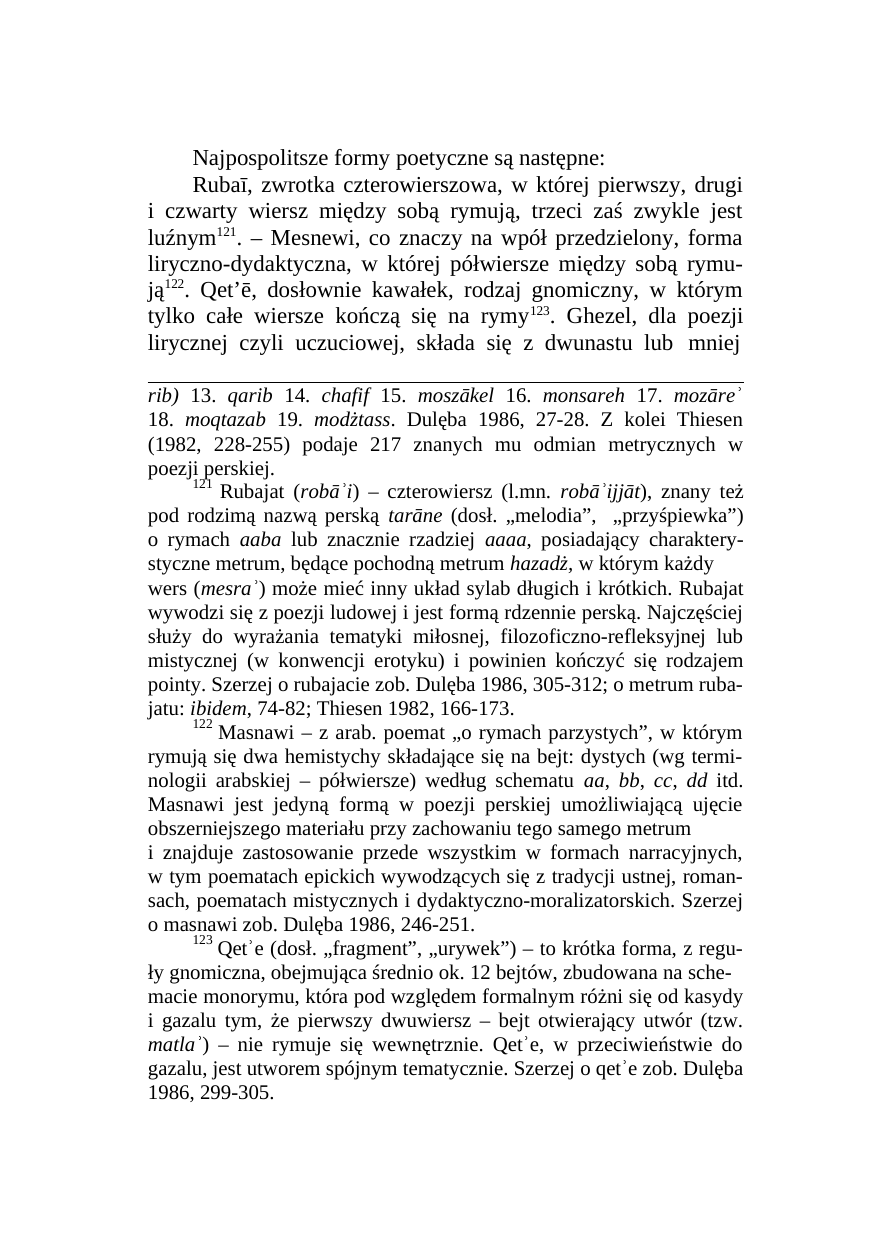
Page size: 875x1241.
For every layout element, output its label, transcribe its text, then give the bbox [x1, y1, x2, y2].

text i znajduje zastosowanie przede wszystkim w formach narracyjnych, w tym poematach epickich wywodzących się z tradycji ustnej, roman- sach, poematach mistycznych i dydaktyczno-moralizatorskich. Szerzej o masnawi zob. Dulęba 1986, 246-251. [148, 840, 743, 936]
text wers (mesraʾ) może mieć inny układ sylab długich i krótkich. Rubajat wywodzi się z poezji ludowej i jest formą rdzennie perską. Najczęściej służy do wyrażania tematyki miłosnej, filozoficzno-refleksyjnej lub mistycznej (w konwencji erotyku) i powinien kończyć się rodzajem pointy. Szerzej o rubajacie zob. Dulęba 1986, 305-312; o metrum ruba- jatu: ibidem, 74-82; Thiesen 1982, 166-173. [148, 576, 744, 720]
text 121 Rubajat (robāʾi) – czterowiersz (l.mn. robāʾijjāt), znany też pod rodzimą nazwą perską tarāne (dosł. „melodia”, „przyśpiewka”) o rymach aaba lub znacznie rzadziej aaaa, posiadający charaktery- styczne metrum, będące pochodną metrum hazadż, w którym każdy [148, 480, 744, 576]
text 122 Masnawi – z arab. poemat „o rymach parzystych”, w którym rymują się dwa hemistychy składające się na bejt: dystych (wg termi- nologii arabskiej – półwiersze) według schematu aa, bb, cc, dd itd. Masnawi jest jedyną formą w poezji perskiej umożliwiającą ujęcie obszerniejszego materiału przy zachowaniu tego samego metrum [148, 720, 744, 840]
text 18. moqtazab 19. modżtass. Dulęba 1986, 27-28. Z kolei Thiesen (1982, 228-255) podaje 217 znanych mu odmian metrycznych w poezji perskiej. [148, 407, 743, 479]
text 123 Qetʾe (dosł. „fragment”, „urywek”) – to krótka forma, z regu- ły gnomiczna, obejmująca średnio ok. 12 bejtów, zbudowana na sche- [148, 936, 744, 984]
text macie monorymu, która pod względem formalnym różni się od kasydy i gazalu tym, że pierwszy dwuwiersz – bejt otwierający utwór (tzw. matlaʾ) – nie rymuje się wewnętrznie. Qetʾe, w przeciwieństwie do gazalu, jest utworem spójnym tematycznie. Szerzej o qetʾe zob. Dulęba 1986, 299-305. [148, 984, 744, 1104]
text Najpospolitsze formy poetyczne są następne: [192, 144, 757, 171]
text rib) 13. qarib 14. chafif 15. moszākel 16. monsareh 17. mozāreʾ [148, 383, 757, 407]
text Rubaī, zwrotka czterowierszowa, w której pierwszy, drugi i czwarty wiersz między sobą rymują, trzeci zaś zwykle jest luźnym121. – Mesnewi, co znaczy na wpół przedzielony, forma liryczno-dydaktyczna, w której półwiersze między sobą rymu- ją122. Qet’ē, dosłownie kawałek, rodzaj gnomiczny, w którym tylko całe wiersze kończą się na rymy123. Ghezel, dla poezji lirycznej czyli uczuciowej, składa się z dwunastu lub mniej [148, 171, 744, 355]
